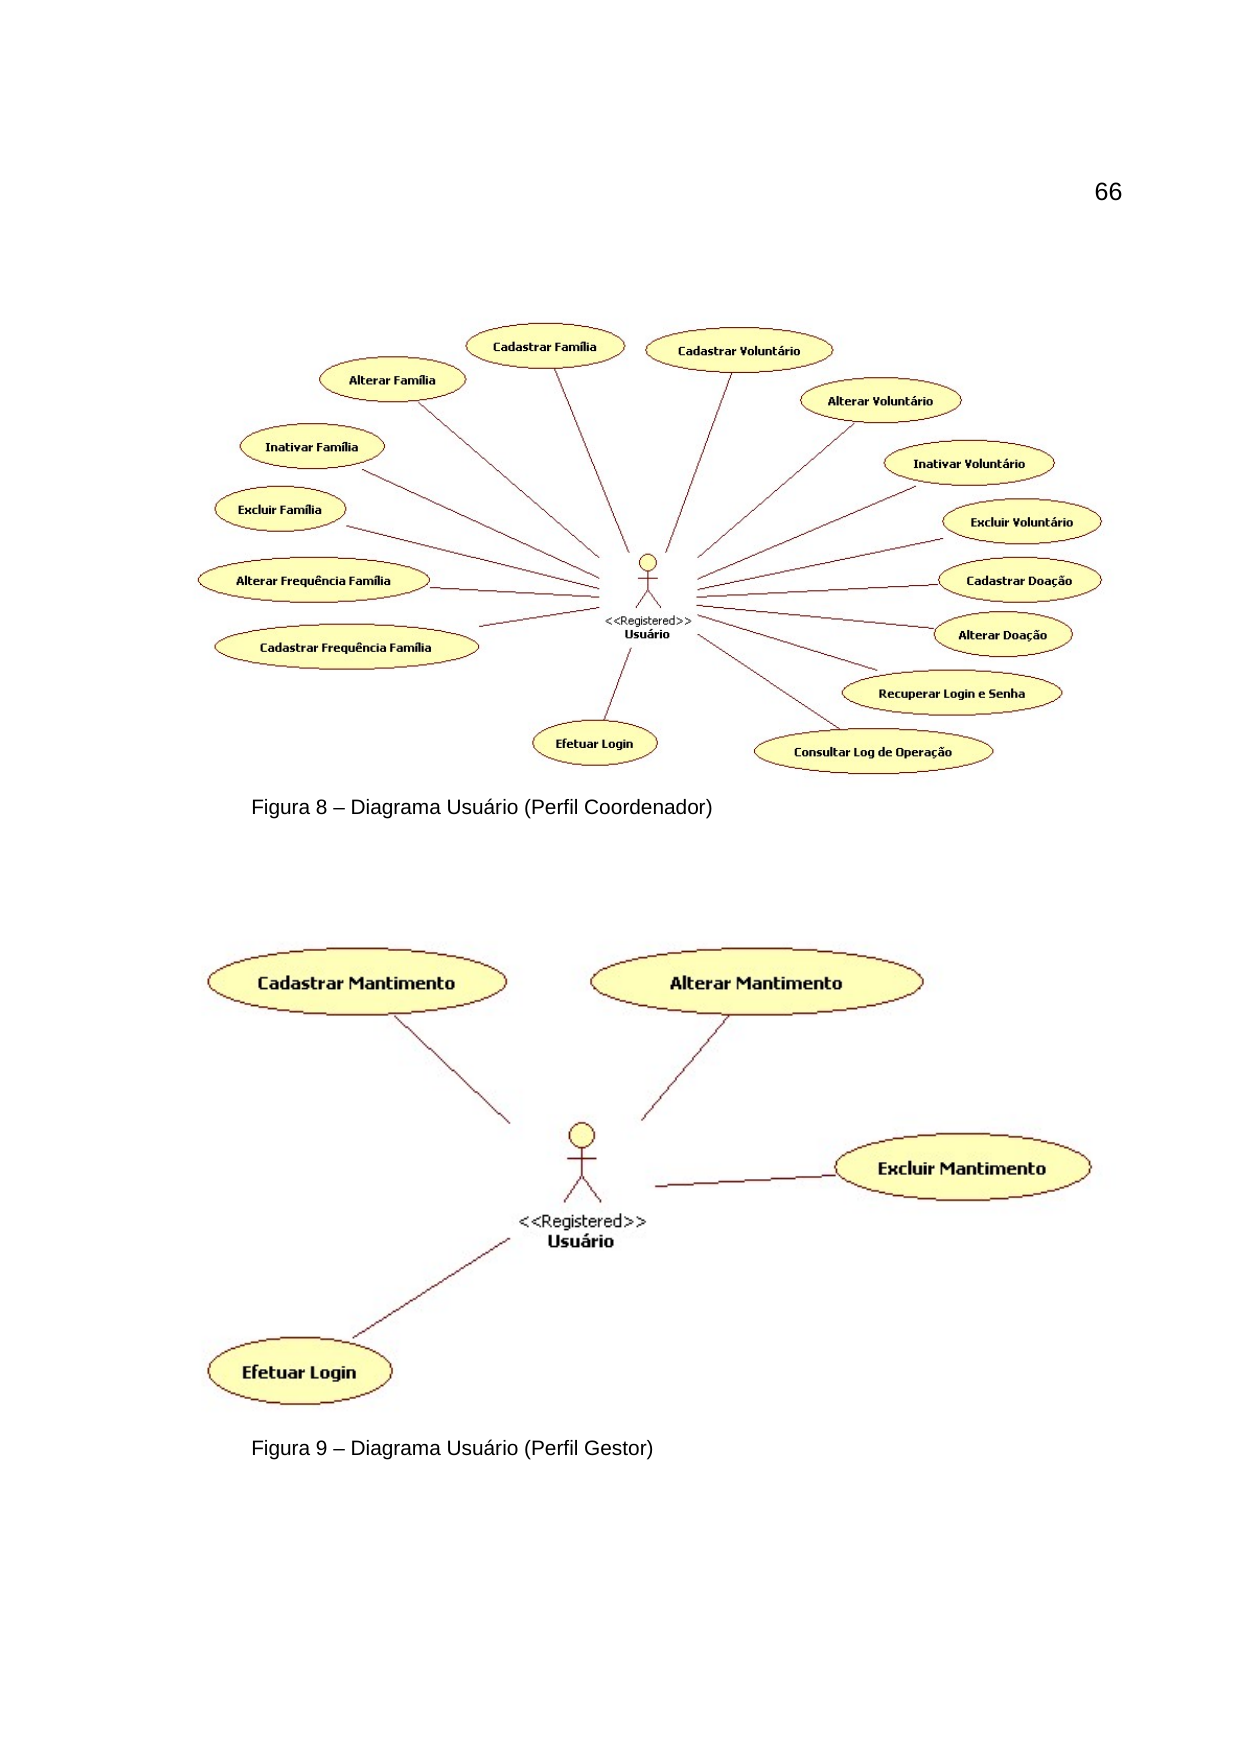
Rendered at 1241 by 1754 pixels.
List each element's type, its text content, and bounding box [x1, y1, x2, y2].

picture [177, 917, 1123, 1436]
picture [177, 302, 1123, 795]
text Figura 8 – Diagrama Usuário (Perfil Coordenador) [177, 795, 1122, 819]
text Figura 9 – Diagrama Usuário (Perfil Gestor) [177, 1436, 1122, 1459]
